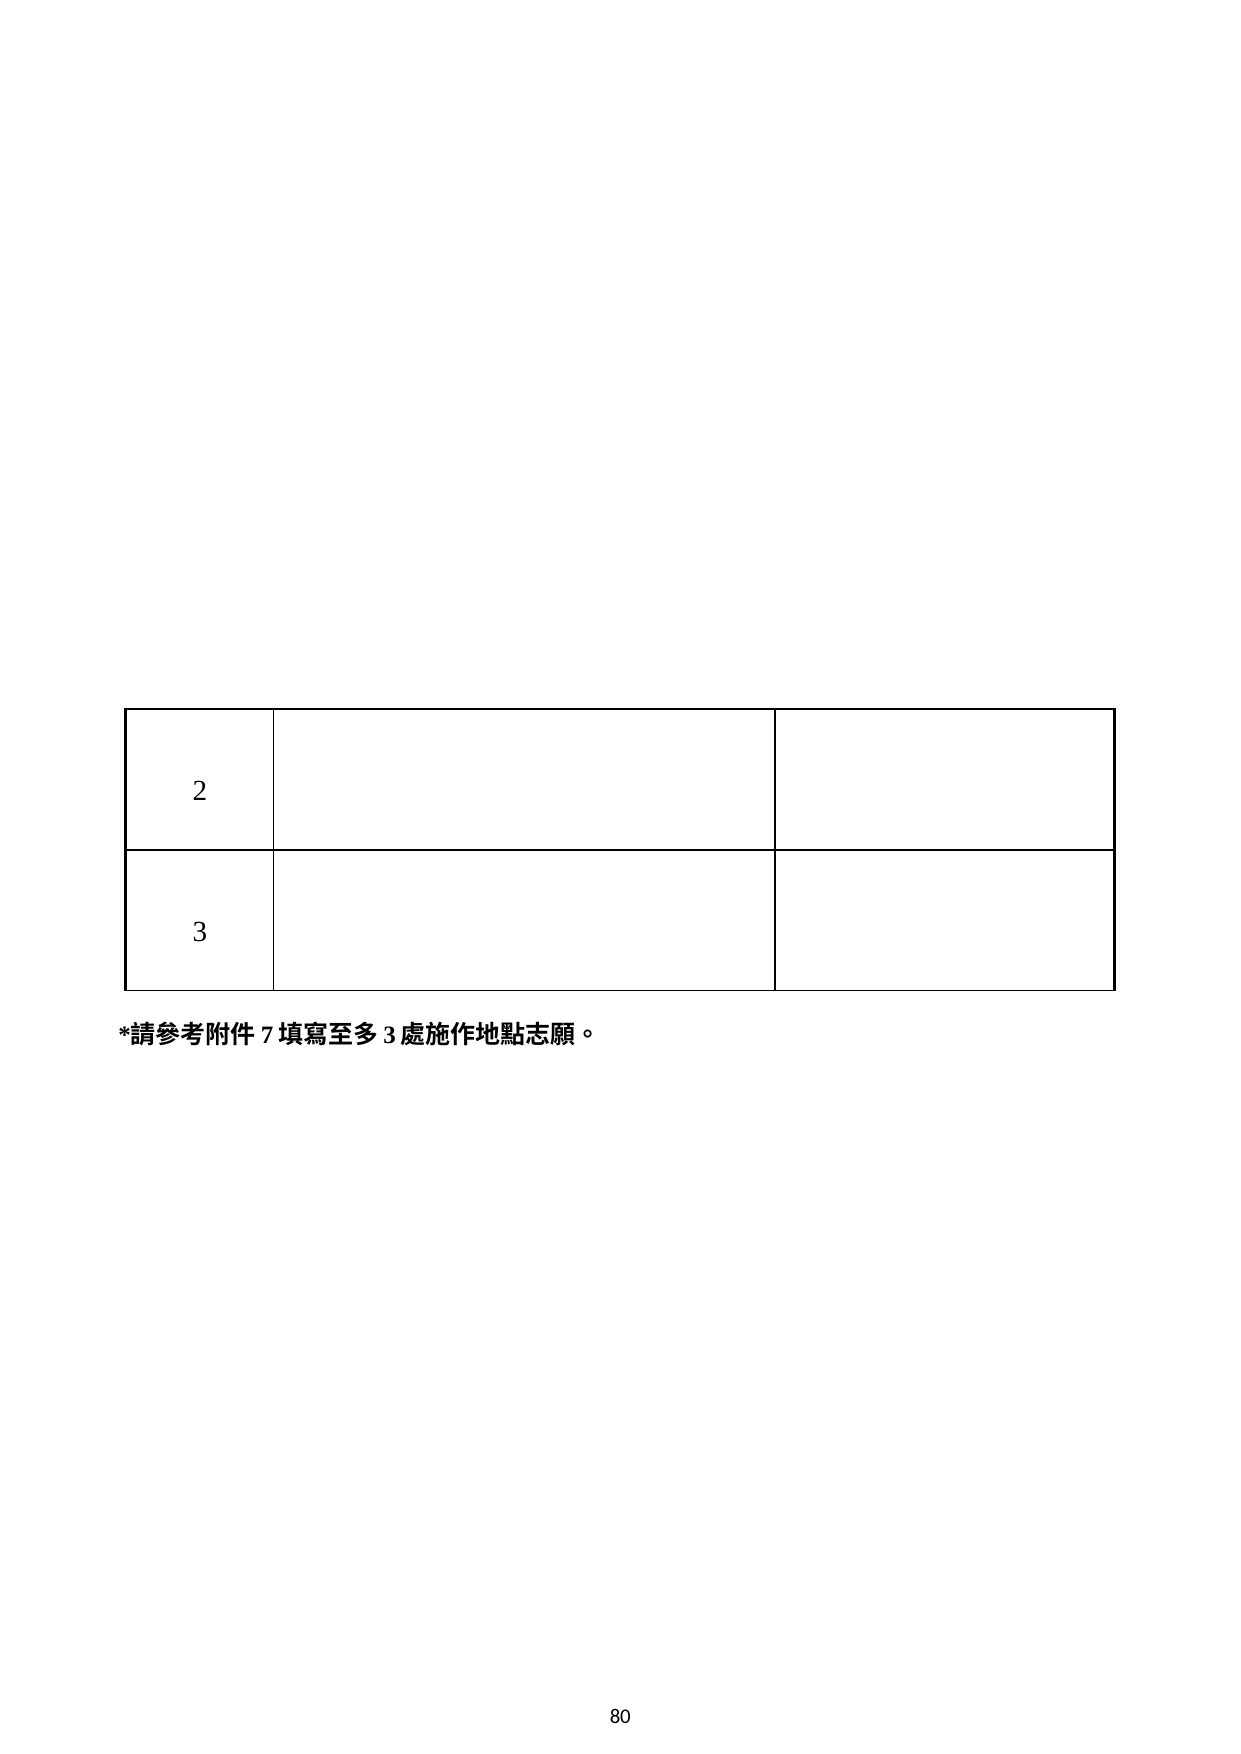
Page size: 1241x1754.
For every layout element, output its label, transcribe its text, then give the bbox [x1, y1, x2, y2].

table_cell [776, 710, 1113, 849]
table_cell [274, 851, 774, 990]
table_cell [274, 710, 774, 849]
table_cell [776, 851, 1113, 990]
table_cell 3 [127, 851, 273, 990]
table_cell 2 [127, 710, 273, 849]
text *請參考附件7填寫至多3處施作地點志願。 [74, 991, 1166, 1054]
